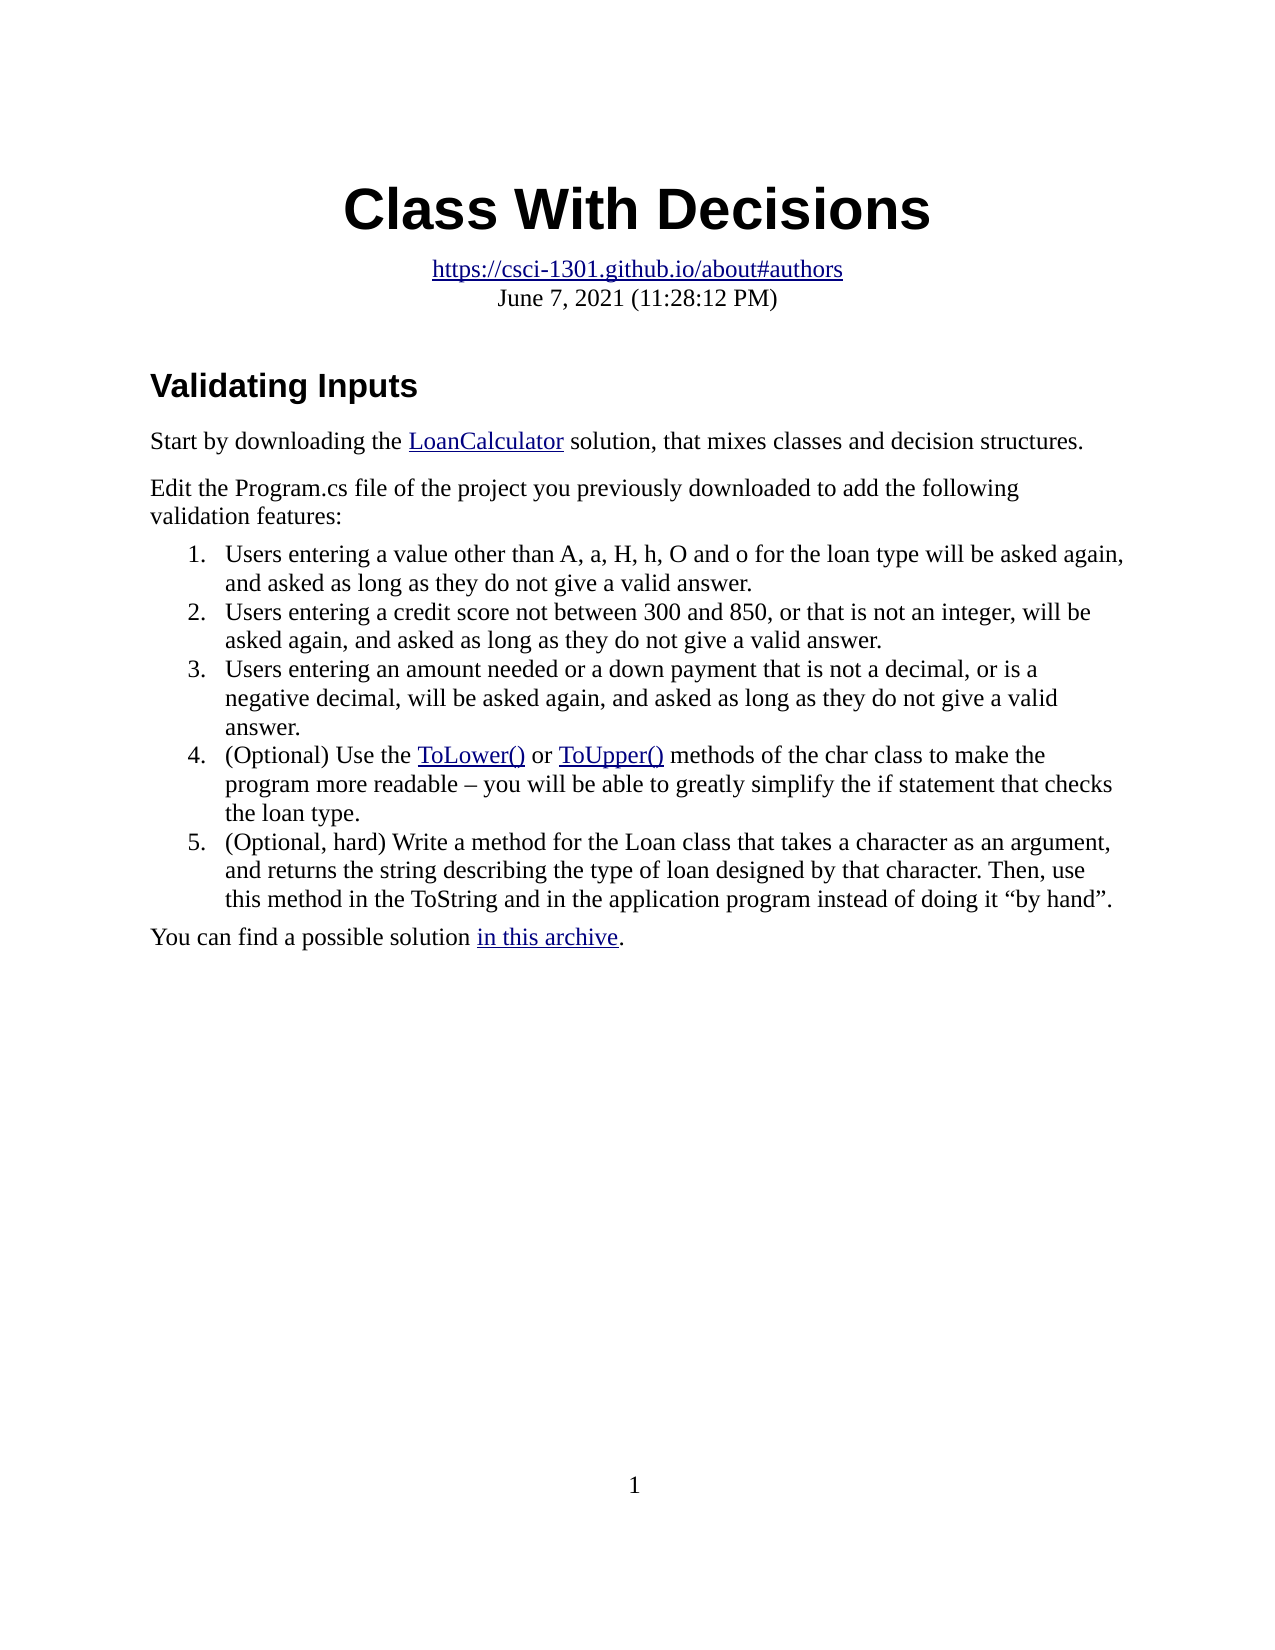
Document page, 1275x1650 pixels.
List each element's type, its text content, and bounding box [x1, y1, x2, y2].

list Users entering an amount needed or a down payment that is not a decimal, or is a negative decimal, will be asked again, and asked as long as they do not give a valid answer. [187, 654, 1125, 740]
text Start by downloading the LoanCalculator solution, that mixes classes and decision structures. [150, 426, 1125, 455]
text https://csci-1301.github.io/about#authors [150, 254, 1125, 283]
list (Optional, hard) Write a method for the Loan class that takes a character as an argument, and returns the string describing the type of loan designed by that character. Then, use this method in the ToString and in the application program instead of doing it “by hand”. [187, 827, 1125, 913]
text Edit the Program.cs file of the project you previously downloaded to add the following validation features: [150, 473, 1125, 530]
title Class With Decisions [150, 175, 1125, 242]
subtitle Validating Inputs [150, 366, 1125, 404]
list Users entering a value other than A, a, H, h, O and o for the loan type will be asked again, and asked as long as they do not give a valid answer. [187, 539, 1125, 597]
list Users entering a credit score not between 300 and 850, or that is not an integer, will be asked again, and asked as long as they do not give a valid answer. [187, 597, 1125, 654]
text June 7, 2021 (11:28:12 PM) [150, 283, 1125, 312]
list (Optional) Use the ToLower() or ToUpper() methods of the char class to make the program more readable – you will be able to greatly simplify the if statement that checks the loan type. [187, 740, 1125, 827]
text You can find a possible solution in this archive. [150, 922, 1125, 951]
